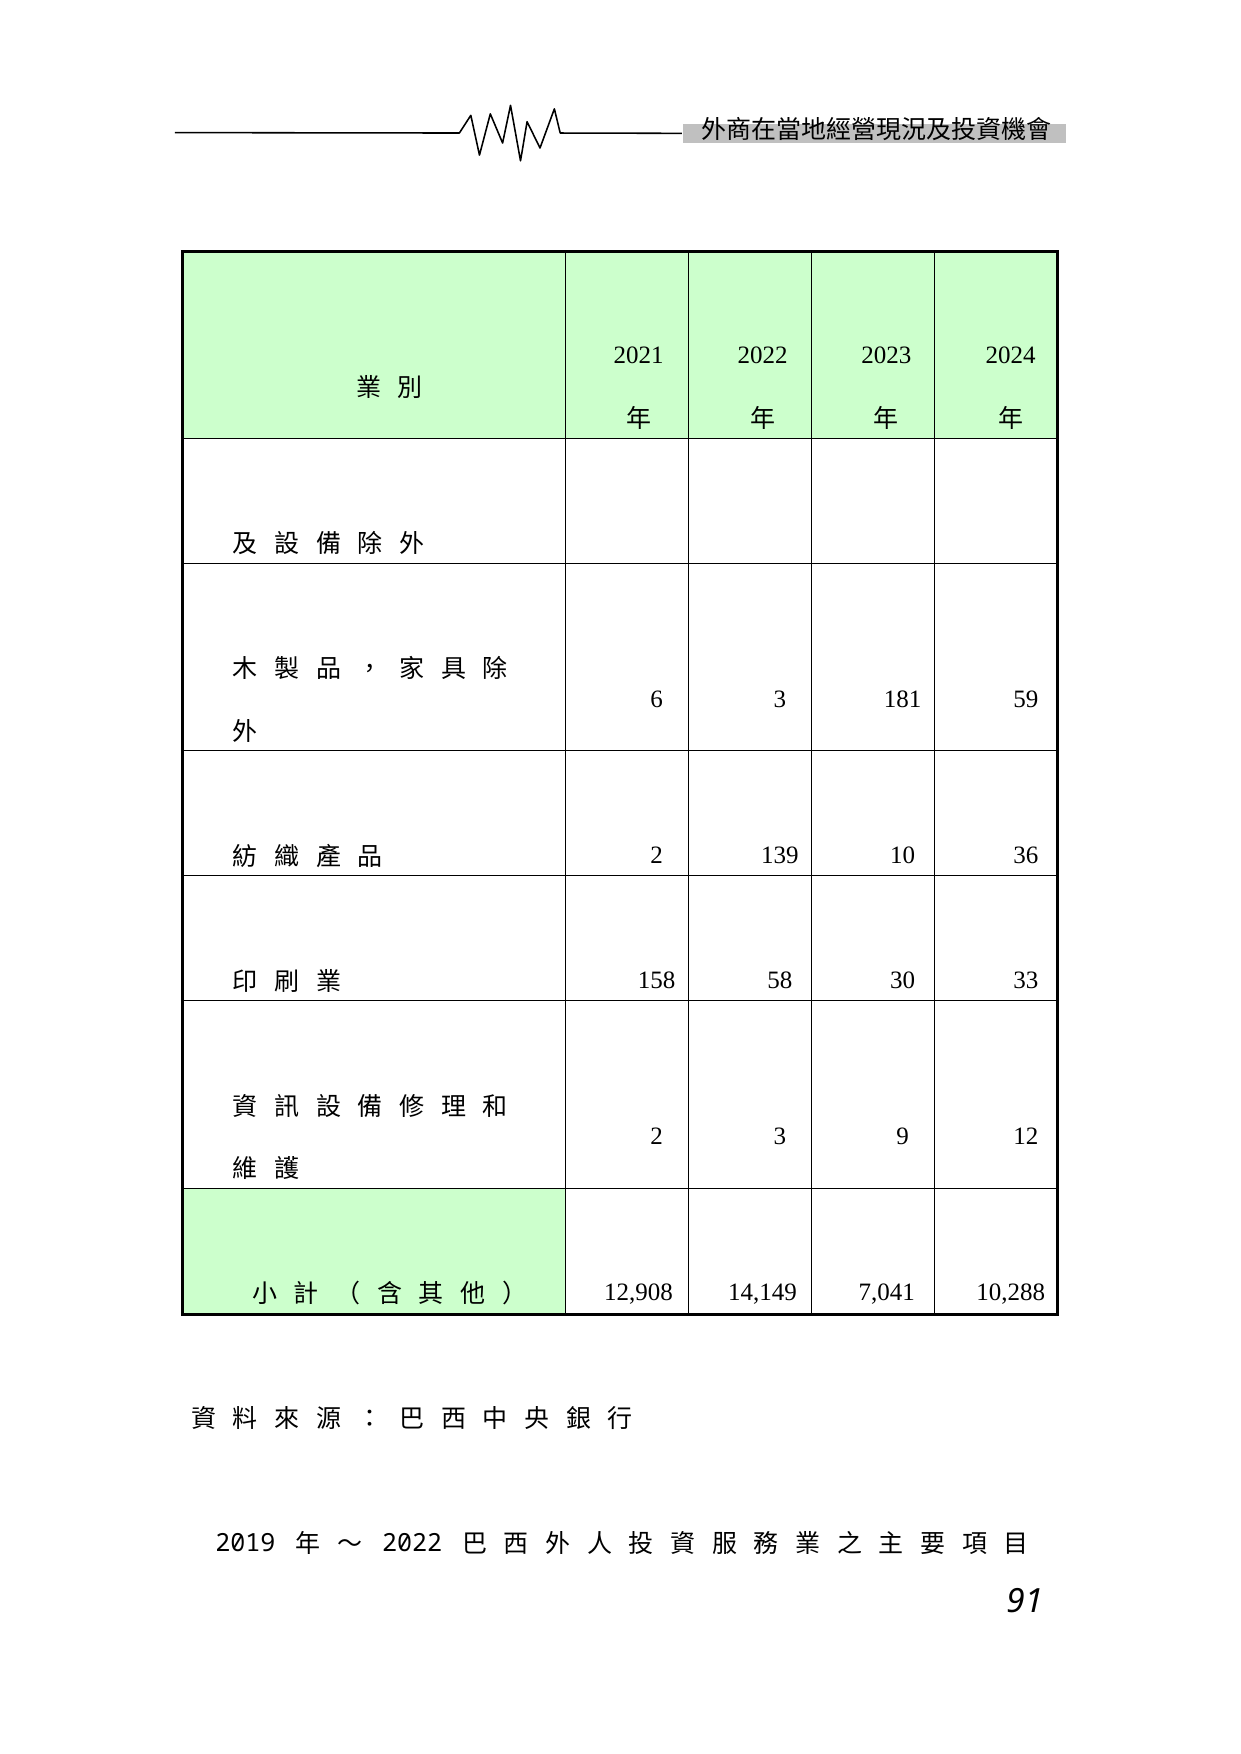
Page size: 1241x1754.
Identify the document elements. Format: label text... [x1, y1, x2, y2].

table_cell 58 [689, 876, 811, 1000]
table_cell 30 [812, 876, 934, 1000]
table_header 2022年 [689, 253, 811, 438]
table_cell 小計（含其他） [184, 1189, 565, 1313]
table_cell 139 [689, 751, 811, 875]
table_cell 33 [935, 876, 1056, 1000]
table_cell 36 [935, 751, 1056, 875]
table_cell 158 [566, 876, 688, 1000]
table_cell 2 [566, 751, 688, 875]
table_cell 印刷業 [184, 876, 565, 1000]
text 2019年～2022巴西外人投資服務業之主要項目 [183, 1500, 1058, 1563]
table_cell 6 [566, 564, 688, 750]
table_cell 59 [935, 564, 1056, 750]
table_cell 資訊設備修理和維護 [184, 1001, 565, 1188]
table_cell 12,908 [566, 1189, 688, 1313]
table_cell [935, 439, 1056, 563]
table_header 2023年 [812, 253, 934, 438]
table_cell 木製品，家具除外 [184, 564, 565, 750]
table_cell 181 [812, 564, 934, 750]
table_cell [812, 439, 934, 563]
table_cell 3 [689, 564, 811, 750]
table_header 業別 [184, 253, 565, 438]
table_cell 3 [689, 1001, 811, 1188]
table_cell 9 [812, 1001, 934, 1188]
table_cell 10 [812, 751, 934, 875]
text 資料來源：巴西中央銀行 [183, 1375, 1058, 1438]
table_cell 7,041 [812, 1189, 934, 1313]
table_cell 2 [566, 1001, 688, 1188]
table_header 2024年 [935, 253, 1056, 438]
table_cell [689, 439, 811, 563]
table_cell 12 [935, 1001, 1056, 1188]
table_cell 及設備除外 [184, 439, 565, 563]
table_header 2021年 [566, 253, 688, 438]
table_cell [566, 439, 688, 563]
table_cell 10,288 [935, 1189, 1056, 1313]
table_cell 14,149 [689, 1189, 811, 1313]
table_cell 紡織產品 [184, 751, 565, 875]
